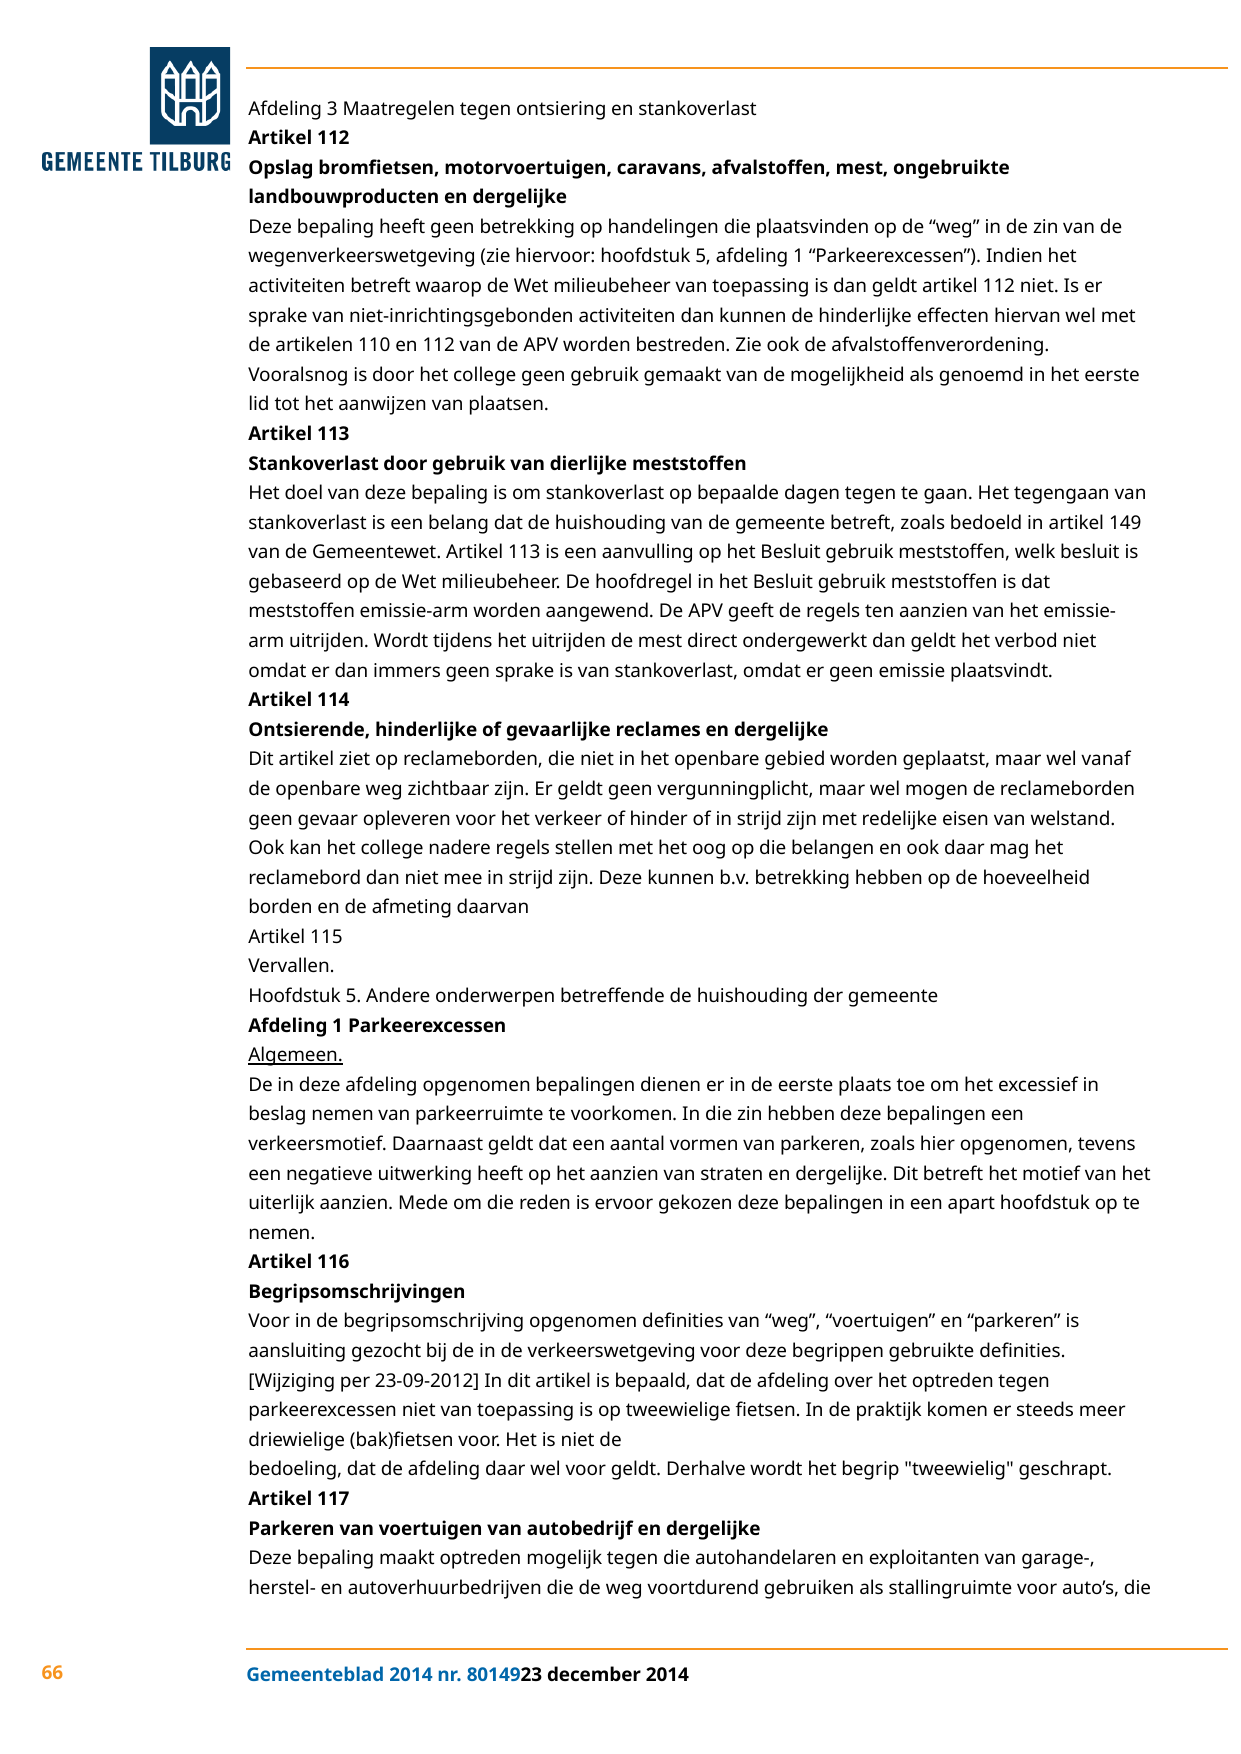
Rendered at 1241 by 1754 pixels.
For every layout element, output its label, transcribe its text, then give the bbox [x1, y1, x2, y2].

text Afdeling 3 Maatregelen tegen ontsiering en stankoverlast [248, 95, 1152, 121]
text Afdeling 1 Parkeerexcessen [248, 1012, 1152, 1038]
text Artikel 114 [248, 686, 1152, 712]
text [Wijziging per 23-09-2012] In dit artikel is bepaald, dat de afdeling over het optreden tegen parkeerexcessen niet van toepassing is op tweewielige fietsen. In de praktijk komen er steeds meer driewielige (bak)fietsen voor. Het is niet de [248, 1367, 1152, 1452]
text Voor in de begripsomschrijving opgenomen definities van “weg”, “voertuigen” en “parkeren” is aansluiting gezocht bij de in de verkeerswetgeving voor deze begrippen gebruikte definities. [248, 1308, 1152, 1363]
picture [41, 47, 231, 172]
text De in deze afdeling opgenomen bepalingen dienen er in de eerste plaats toe om het excessief in beslag nemen van parkeerruimte te voorkomen. In die zin hebben deze bepalingen een verkeersmotief. Daarnaast geldt dat een aantal vormen van parkeren, zoals hier opgenomen, tevens een negatieve uitwerking heeft op het aanzien van straten en dergelijke. Dit betreft het motief van het uiterlijk aanzien. Mede om die reden is ervoor gekozen deze bepalingen in een apart hoofdstuk op te nemen. [248, 1071, 1152, 1245]
text Stankoverlast door gebruik van dierlijke meststoffen [248, 450, 1152, 476]
text Artikel 117 [248, 1485, 1152, 1511]
text bedoeling, dat de afdeling daar wel voor geldt. Derhalve wordt het begrip "tweewielig" geschrapt. [248, 1456, 1152, 1481]
text Artikel 112 [248, 124, 1152, 150]
text Deze bepaling heeft geen betrekking op handelingen die plaatsvinden op de “weg” in de zin van de wegenverkeerswetgeving (zie hiervoor: hoofdstuk 5, afdeling 1 “Parkeerexcessen”). Indien het activiteiten betreft waarop de Wet milieubeheer van toepassing is dan geldt artikel 112 niet. Is er sprake van niet-inrichtingsgebonden activiteiten dan kunnen de hinderlijke effecten hiervan wel met de artikelen 110 en 112 van de APV worden bestreden. Zie ook de afvalstoffenverordening. [248, 213, 1152, 357]
text Artikel 116 [248, 1248, 1152, 1274]
text Ontsierende, hinderlijke of gevaarlijke reclames en dergelijke [248, 716, 1152, 742]
text Opslag bromfietsen, motorvoertuigen, caravans, afvalstoffen, mest, ongebruikte landbouwproducten en dergelijke [248, 154, 1152, 209]
text Het doel van deze bepaling is om stankoverlast op bepaalde dagen tegen te gaan. Het tegengaan van stankoverlast is een belang dat de huishouding van de gemeente betreft, zoals bedoeld in artikel 149 van de Gemeentewet. Artikel 113 is een aanvulling op het Besluit gebruik meststoffen, welk besluit is gebaseerd op de Wet milieubeheer. De hoofdregel in het Besluit gebruik meststoffen is dat meststoffen emissie-arm worden aangewend. De APV geeft de regels ten aanzien van het emissie-arm uitrijden. Wordt tijdens het uitrijden de mest direct ondergewerkt dan geldt het verbod niet omdat er dan immers geen sprake is van stankoverlast, omdat er geen emissie plaatsvindt. [248, 479, 1152, 683]
text Parkeren van voertuigen van autobedrijf en dergelijke [248, 1515, 1152, 1541]
text Deze bepaling maakt optreden mogelijk tegen die autohandelaren en exploitanten van garage-, herstel- en autoverhuurbedrijven die de weg voortdurend gebruiken als stallingruimte voor auto’s, die [248, 1544, 1152, 1600]
text Artikel 115 [248, 923, 1152, 949]
text Vervallen. [248, 953, 1152, 978]
text Dit artikel ziet op reclameborden, die niet in het openbare gebied worden geplaatst, maar wel vanaf de openbare weg zichtbaar zijn. Er geldt geen vergunningplicht, maar wel mogen de reclameborden geen gevaar opleveren voor het verkeer of hinder of in strijd zijn met redelijke eisen van welstand. Ook kan het college nadere regels stellen met het oog op die belangen en ook daar mag het reclamebord dan niet mee in strijd zijn. Deze kunnen b.v. betrekking hebben op de hoeveelheid borden en de afmeting daarvan [248, 746, 1152, 919]
text Artikel 113 [248, 420, 1152, 446]
text Begripsomschrijvingen [248, 1278, 1152, 1304]
text Algemeen. [248, 1041, 1152, 1067]
text Hoofdstuk 5. Andere onderwerpen betreffende de huishouding der gemeente [248, 982, 1152, 1008]
text Vooralsnog is door het college geen gebruik gemaakt van de mogelijkheid als genoemd in het eerste lid tot het aanwijzen van plaatsen. [248, 361, 1152, 416]
